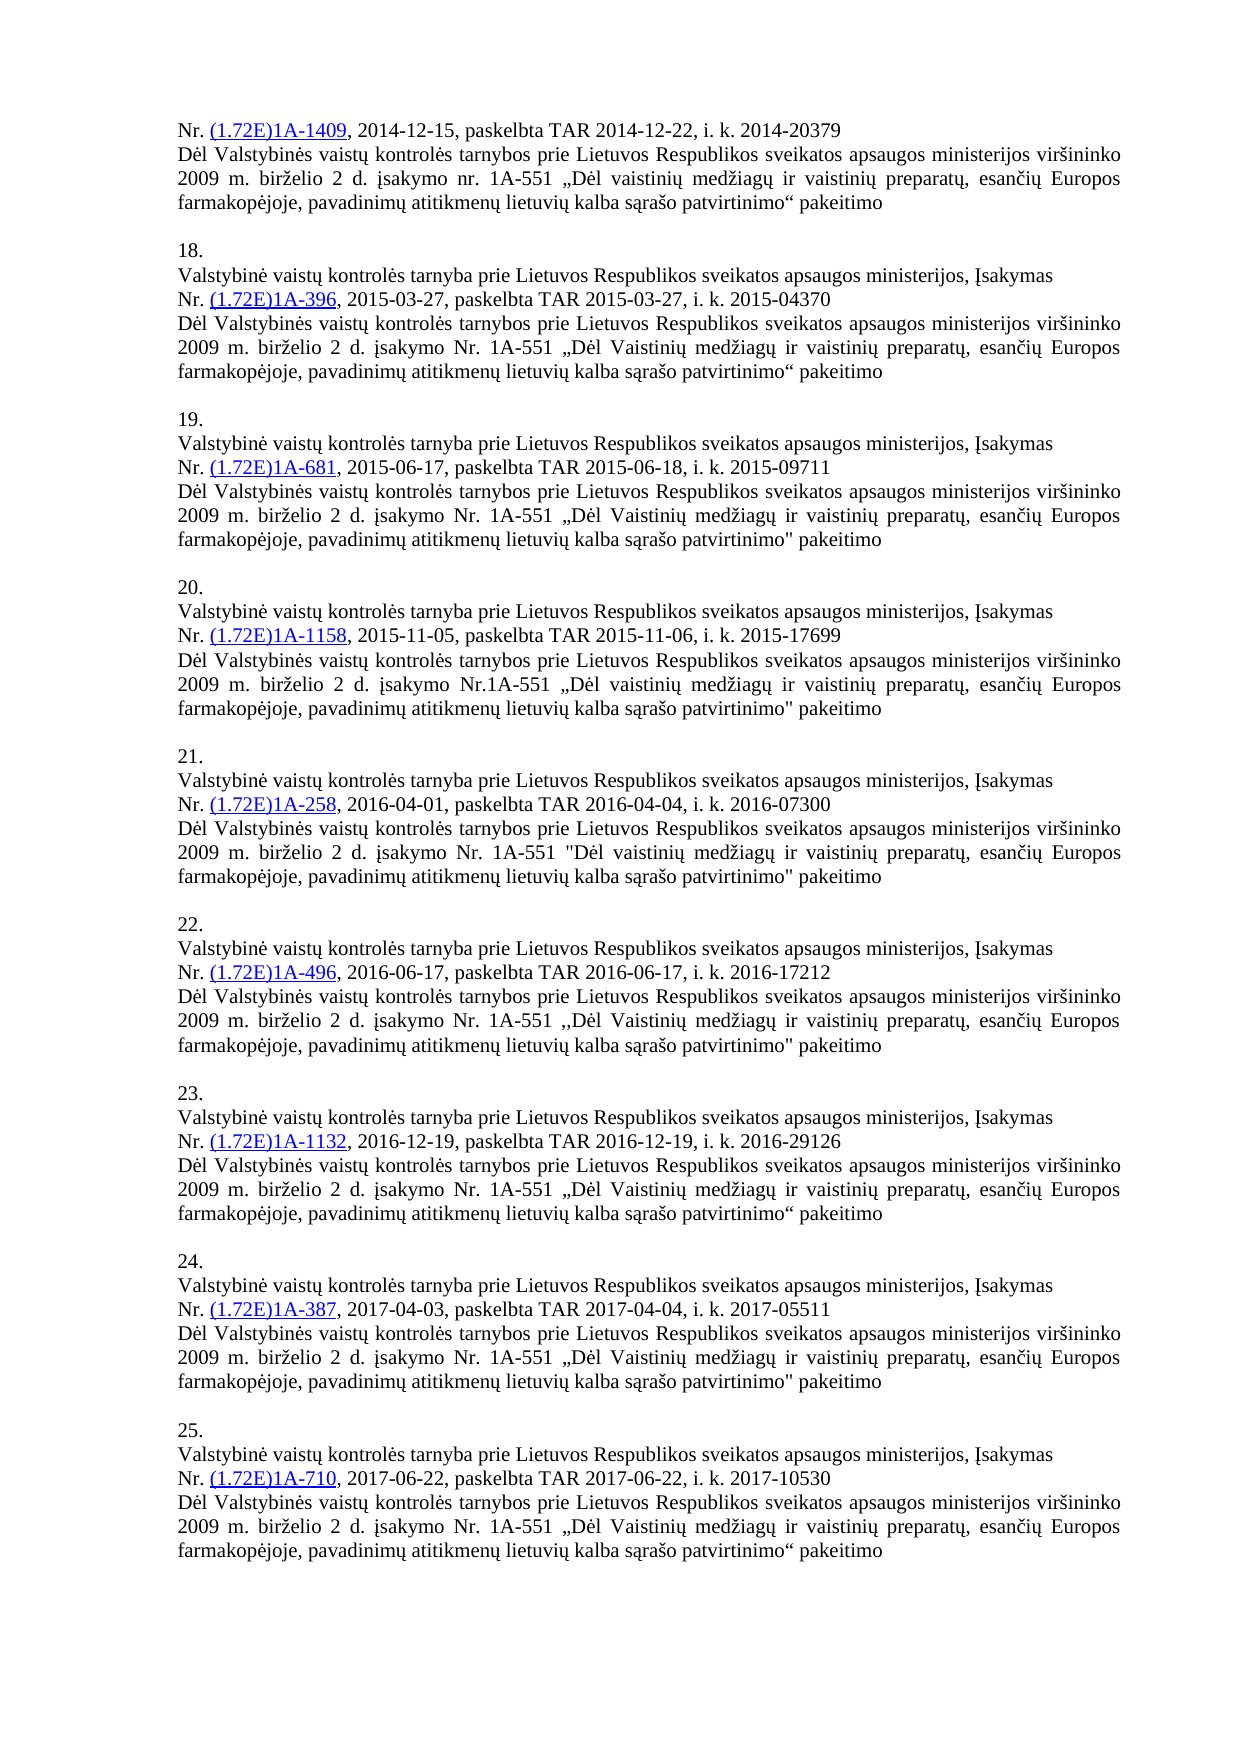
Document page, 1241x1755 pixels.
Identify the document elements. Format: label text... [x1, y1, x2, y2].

text Dėl Valstybinės vaistų kontrolės tarnybos prie Lietuvos Respublikos sveikatos apsaugos ministerijos viršininko 2009 m. birželio 2 d. įsakymo Nr. 1A-551 „Dėl Vaistinių medžiagų ir vaistinių preparatų, esančių Europos farmakopėjoje, pavadinimų atitikmenų lietuvių kalba sąrašo patvirtinimo" pakeitimo [177, 1321, 1122, 1393]
text Nr. (1.72E)1A-496, 2016-06-17, paskelbta TAR 2016-06-17, i. k. 2016-17212 [177, 960, 1122, 984]
text Dėl Valstybinės vaistų kontrolės tarnybos prie Lietuvos Respublikos sveikatos apsaugos ministerijos viršininko 2009 m. birželio 2 d. įsakymo Nr.1A-551 „Dėl vaistinių medžiagų ir vaistinių preparatų, esančių Europos farmakopėjoje, pavadinimų atitikmenų lietuvių kalba sąrašo patvirtinimo" pakeitimo [177, 647, 1122, 720]
text Nr. (1.72E)1A-681, 2015-06-17, paskelbta TAR 2015-06-18, i. k. 2015-09711 [177, 455, 1122, 479]
text Valstybinė vaistų kontrolės tarnyba prie Lietuvos Respublikos sveikatos apsaugos ministerijos, Įsakymas [177, 262, 1122, 287]
text Dėl Valstybinės vaistų kontrolės tarnybos prie Lietuvos Respublikos sveikatos apsaugos ministerijos viršininko 2009 m. birželio 2 d. įsakymo nr. 1A-551 „Dėl vaistinių medžiagų ir vaistinių preparatų, esančių Europos farmakopėjoje, pavadinimų atitikmenų lietuvių kalba sąrašo patvirtinimo“ pakeitimo [177, 142, 1122, 214]
text Dėl Valstybinės vaistų kontrolės tarnybos prie Lietuvos Respublikos sveikatos apsaugos ministerijos viršininko 2009 m. birželio 2 d. įsakymo Nr. 1A-551 „Dėl Vaistinių medžiagų ir vaistinių preparatų, esančių Europos farmakopėjoje, pavadinimų atitikmenų lietuvių kalba sąrašo patvirtinimo“ pakeitimo [177, 1153, 1122, 1225]
text Nr. (1.72E)1A-710, 2017-06-22, paskelbta TAR 2017-06-22, i. k. 2017-10530 [177, 1466, 1122, 1490]
text Valstybinė vaistų kontrolės tarnyba prie Lietuvos Respublikos sveikatos apsaugos ministerijos, Įsakymas [177, 1105, 1122, 1129]
text Dėl Valstybinės vaistų kontrolės tarnybos prie Lietuvos Respublikos sveikatos apsaugos ministerijos viršininko 2009 m. birželio 2 d. įsakymo Nr. 1A-551 „Dėl Vaistinių medžiagų ir vaistinių preparatų, esančių Europos farmakopėjoje, pavadinimų atitikmenų lietuvių kalba sąrašo patvirtinimo" pakeitimo [177, 479, 1122, 551]
text 19. [177, 407, 1122, 431]
text Valstybinė vaistų kontrolės tarnyba prie Lietuvos Respublikos sveikatos apsaugos ministerijos, Įsakymas [177, 599, 1122, 623]
text Dėl Valstybinės vaistų kontrolės tarnybos prie Lietuvos Respublikos sveikatos apsaugos ministerijos viršininko 2009 m. birželio 2 d. įsakymo Nr. 1A-551 ,,Dėl Vaistinių medžiagų ir vaistinių preparatų, esančių Europos farmakopėjoje, pavadinimų atitikmenų lietuvių kalba sąrašo patvirtinimo" pakeitimo [177, 984, 1122, 1057]
text Dėl Valstybinės vaistų kontrolės tarnybos prie Lietuvos Respublikos sveikatos apsaugos ministerijos viršininko 2009 m. birželio 2 d. įsakymo Nr. 1A-551 „Dėl Vaistinių medžiagų ir vaistinių preparatų, esančių Europos farmakopėjoje, pavadinimų atitikmenų lietuvių kalba sąrašo patvirtinimo“ pakeitimo [177, 1490, 1122, 1562]
text Dėl Valstybinės vaistų kontrolės tarnybos prie Lietuvos Respublikos sveikatos apsaugos ministerijos viršininko 2009 m. birželio 2 d. įsakymo Nr. 1A-551 „Dėl Vaistinių medžiagų ir vaistinių preparatų, esančių Europos farmakopėjoje, pavadinimų atitikmenų lietuvių kalba sąrašo patvirtinimo“ pakeitimo [177, 311, 1122, 383]
text Nr. (1.72E)1A-1409, 2014-12-15, paskelbta TAR 2014-12-22, i. k. 2014-20379 [177, 118, 1122, 142]
text 24. [177, 1249, 1122, 1273]
text Dėl Valstybinės vaistų kontrolės tarnybos prie Lietuvos Respublikos sveikatos apsaugos ministerijos viršininko 2009 m. birželio 2 d. įsakymo Nr. 1A-551 "Dėl vaistinių medžiagų ir vaistinių preparatų, esančių Europos farmakopėjoje, pavadinimų atitikmenų lietuvių kalba sąrašo patvirtinimo" pakeitimo [177, 816, 1122, 888]
text 23. [177, 1081, 1122, 1105]
text Nr. (1.72E)1A-1132, 2016-12-19, paskelbta TAR 2016-12-19, i. k. 2016-29126 [177, 1129, 1122, 1153]
text Valstybinė vaistų kontrolės tarnyba prie Lietuvos Respublikos sveikatos apsaugos ministerijos, Įsakymas [177, 936, 1122, 960]
text 25. [177, 1417, 1122, 1442]
text Valstybinė vaistų kontrolės tarnyba prie Lietuvos Respublikos sveikatos apsaugos ministerijos, Įsakymas [177, 1273, 1122, 1297]
text Nr. (1.72E)1A-396, 2015-03-27, paskelbta TAR 2015-03-27, i. k. 2015-04370 [177, 287, 1122, 311]
text Nr. (1.72E)1A-258, 2016-04-01, paskelbta TAR 2016-04-04, i. k. 2016-07300 [177, 792, 1122, 816]
text Nr. (1.72E)1A-1158, 2015-11-05, paskelbta TAR 2015-11-06, i. k. 2015-17699 [177, 623, 1122, 647]
text 20. [177, 575, 1122, 599]
text 21. [177, 744, 1122, 768]
text Valstybinė vaistų kontrolės tarnyba prie Lietuvos Respublikos sveikatos apsaugos ministerijos, Įsakymas [177, 1442, 1122, 1466]
text Valstybinė vaistų kontrolės tarnyba prie Lietuvos Respublikos sveikatos apsaugos ministerijos, Įsakymas [177, 768, 1122, 792]
text 18. [177, 238, 1122, 262]
text Valstybinė vaistų kontrolės tarnyba prie Lietuvos Respublikos sveikatos apsaugos ministerijos, Įsakymas [177, 431, 1122, 455]
text 22. [177, 912, 1122, 936]
text Nr. (1.72E)1A-387, 2017-04-03, paskelbta TAR 2017-04-04, i. k. 2017-05511 [177, 1297, 1122, 1321]
